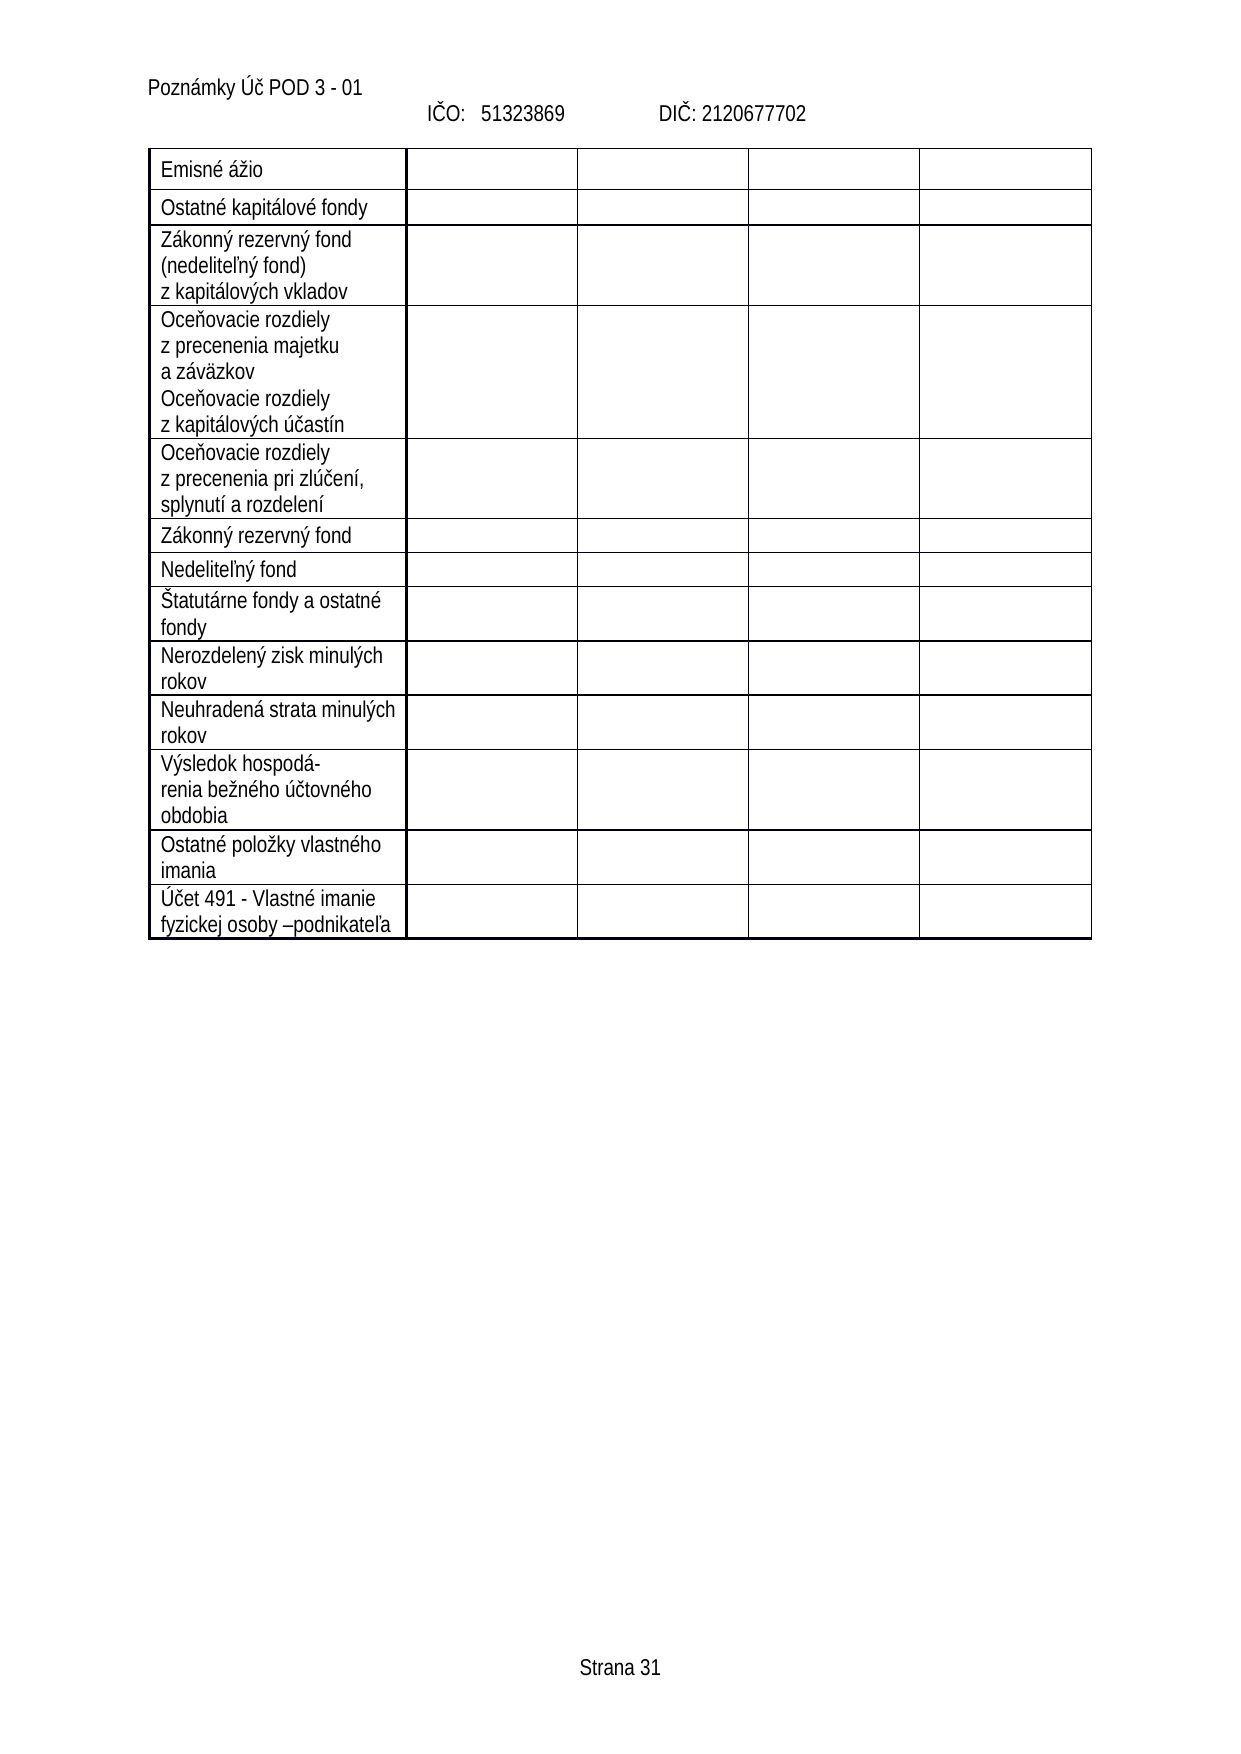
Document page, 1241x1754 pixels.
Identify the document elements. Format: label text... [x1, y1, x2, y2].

table_cell [749, 385, 919, 437]
table_cell [408, 306, 577, 385]
table_cell [749, 885, 919, 937]
table_cell [578, 642, 748, 694]
table_cell [408, 149, 577, 189]
table_cell [408, 190, 577, 223]
table_cell [408, 831, 577, 883]
table_cell Ostatné kapitálové fondy [151, 190, 405, 223]
table_cell [578, 831, 748, 883]
table_cell [408, 642, 577, 694]
table_cell [578, 696, 748, 748]
table_cell Účet 491 - Vlastné imanie fyzickej osoby –podnikateľa [151, 885, 405, 937]
table_cell Oceňovacie rozdiely z kapitálových účastín [151, 385, 405, 437]
table_cell [408, 553, 577, 586]
table_cell [578, 519, 748, 552]
table_cell Neuhradená strata minulých rokov [151, 696, 405, 748]
table_cell [578, 587, 748, 640]
table_cell [578, 306, 748, 385]
table_cell Zákonný rezervný fond [151, 519, 405, 552]
table_cell [749, 306, 919, 385]
table_cell [408, 385, 577, 437]
table_cell [578, 553, 748, 586]
table_cell [920, 190, 1091, 223]
table_cell [749, 226, 919, 304]
table_cell [578, 149, 748, 189]
table_cell [920, 831, 1091, 883]
table_cell [749, 519, 919, 552]
table_cell [408, 439, 577, 517]
table_cell [920, 385, 1091, 437]
table_cell [749, 696, 919, 748]
table_cell [749, 149, 919, 189]
table_cell [749, 831, 919, 883]
table_cell Nedeliteľný fond [151, 553, 405, 586]
table_cell [920, 439, 1091, 517]
table_cell [920, 885, 1091, 937]
table_cell [578, 226, 748, 304]
table_cell [749, 642, 919, 694]
table_cell Ostatné položky vlastného imania [151, 831, 405, 883]
table_cell [578, 190, 748, 223]
table_cell Nerozdelený zisk minulých rokov [151, 642, 405, 694]
table_cell [920, 553, 1091, 586]
table_cell [408, 226, 577, 304]
table_cell Oceňovacie rozdiely z precenenia majetku a záväzkov [151, 306, 405, 385]
table_cell [920, 519, 1091, 552]
table_cell [749, 439, 919, 517]
table_cell [578, 750, 748, 829]
table_cell Štatutárne fondy a ostatné fondy [151, 587, 405, 640]
table_cell [920, 149, 1091, 189]
table_cell [920, 642, 1091, 694]
table_cell [920, 696, 1091, 748]
table_cell [749, 750, 919, 829]
table_cell [920, 587, 1091, 640]
table_cell [408, 696, 577, 748]
table_cell [920, 750, 1091, 829]
table_cell Oceňovacie rozdiely z precenenia pri zlúčení, splynutí a rozdelení [151, 439, 405, 517]
table_cell [408, 885, 577, 937]
table_cell [578, 439, 748, 517]
table_cell [578, 885, 748, 937]
table_cell [920, 306, 1091, 385]
table_cell [408, 587, 577, 640]
table_cell Emisné ážio [151, 149, 405, 189]
table_cell [749, 587, 919, 640]
table_cell [749, 553, 919, 586]
table_cell [408, 750, 577, 829]
table_cell Zákonný rezervný fond (nedeliteľný fond) z kapitálových vkladov [151, 226, 405, 304]
table_cell [408, 519, 577, 552]
table_cell [749, 190, 919, 223]
table_cell [578, 385, 748, 437]
table_cell [920, 226, 1091, 304]
table_cell Výsledok hospodá-renia bežného účtovného obdobia [151, 750, 405, 829]
